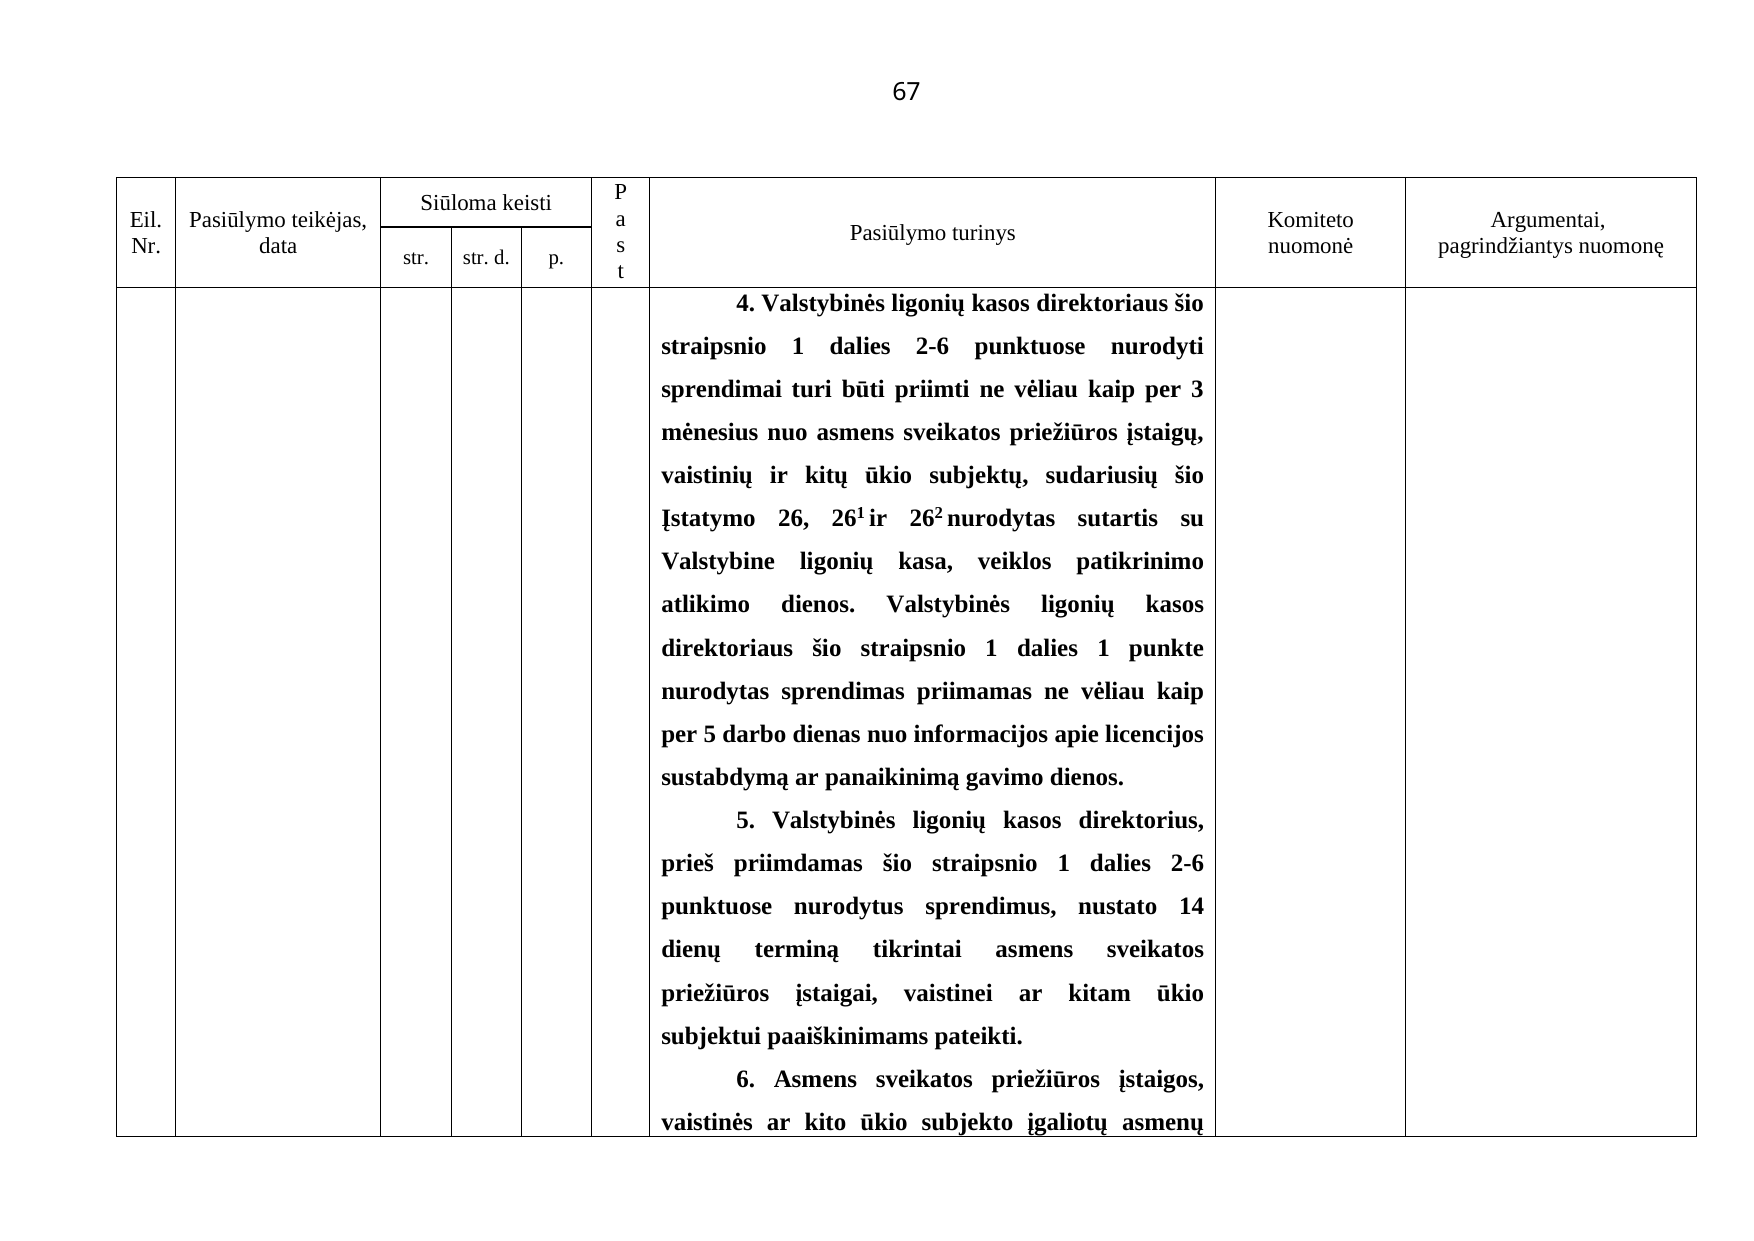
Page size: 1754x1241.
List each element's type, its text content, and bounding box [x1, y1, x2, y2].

table_cell [1406, 288, 1696, 1136]
table_cell [522, 288, 591, 1136]
table_cell [117, 288, 175, 1136]
table_cell [592, 288, 649, 1136]
table_header Pasiūlymo teikėjas, data [176, 178, 380, 287]
table_header Pastabos [592, 178, 649, 287]
table_header Argumentai, pagrindžiantys nuomonę [1406, 178, 1696, 287]
table_header Eil. Nr. [117, 178, 175, 287]
table_cell p. [522, 228, 591, 287]
table_cell str. d. [452, 228, 521, 287]
table_cell [452, 288, 521, 1136]
table_cell 4. Valstybinės ligonių kasos direktoriaus šio straipsnio 1 dalies 2-6 punktuose nurodyti sprendimai turi būti priimti ne vėliau kaip per 3 mėnesius nuo asmens sveikatos priežiūros įstaigų, vaistinių ir kitų ūkio subjektų, sudariusių šio Įstatymo 26, 261 ir 262 nurodytas sutartis su Valstybine ligonių kasa, veiklos patikrinimo atlikimo dienos. Valstybinės ligonių kasos direktoriaus šio straipsnio 1 dalies 1 punkte nurodytas sprendimas priimamas ne vėliau kaip per 5 darbo dienas nuo informacijos apie licencijos sustabdymą ar panaikinimą gavimo dienos. 5. Valstybinės ligonių kasos direktorius, prieš priimdamas šio straipsnio 1 dalies 2-6 punktuose nurodytus sprendimus, nustato 14 dienų terminą tikrintai asmens sveikatos priežiūros įstaigai, vaistinei ar kitam ūkio subjektui paaiškinimams pateikti. 6. Asmens sveikatos priežiūros įstaigos, vaistinės ar kito ūkio subjekto įgaliotų asmenų [650, 288, 1215, 1136]
table_cell [176, 288, 380, 1136]
table_cell [381, 288, 451, 1136]
table_header Komiteto nuomonė [1216, 178, 1405, 287]
table_header Pasiūlymo turinys [650, 178, 1215, 287]
table_header Siūloma keisti [381, 178, 591, 226]
table_cell [1216, 288, 1405, 1136]
table_cell str. [381, 228, 451, 287]
